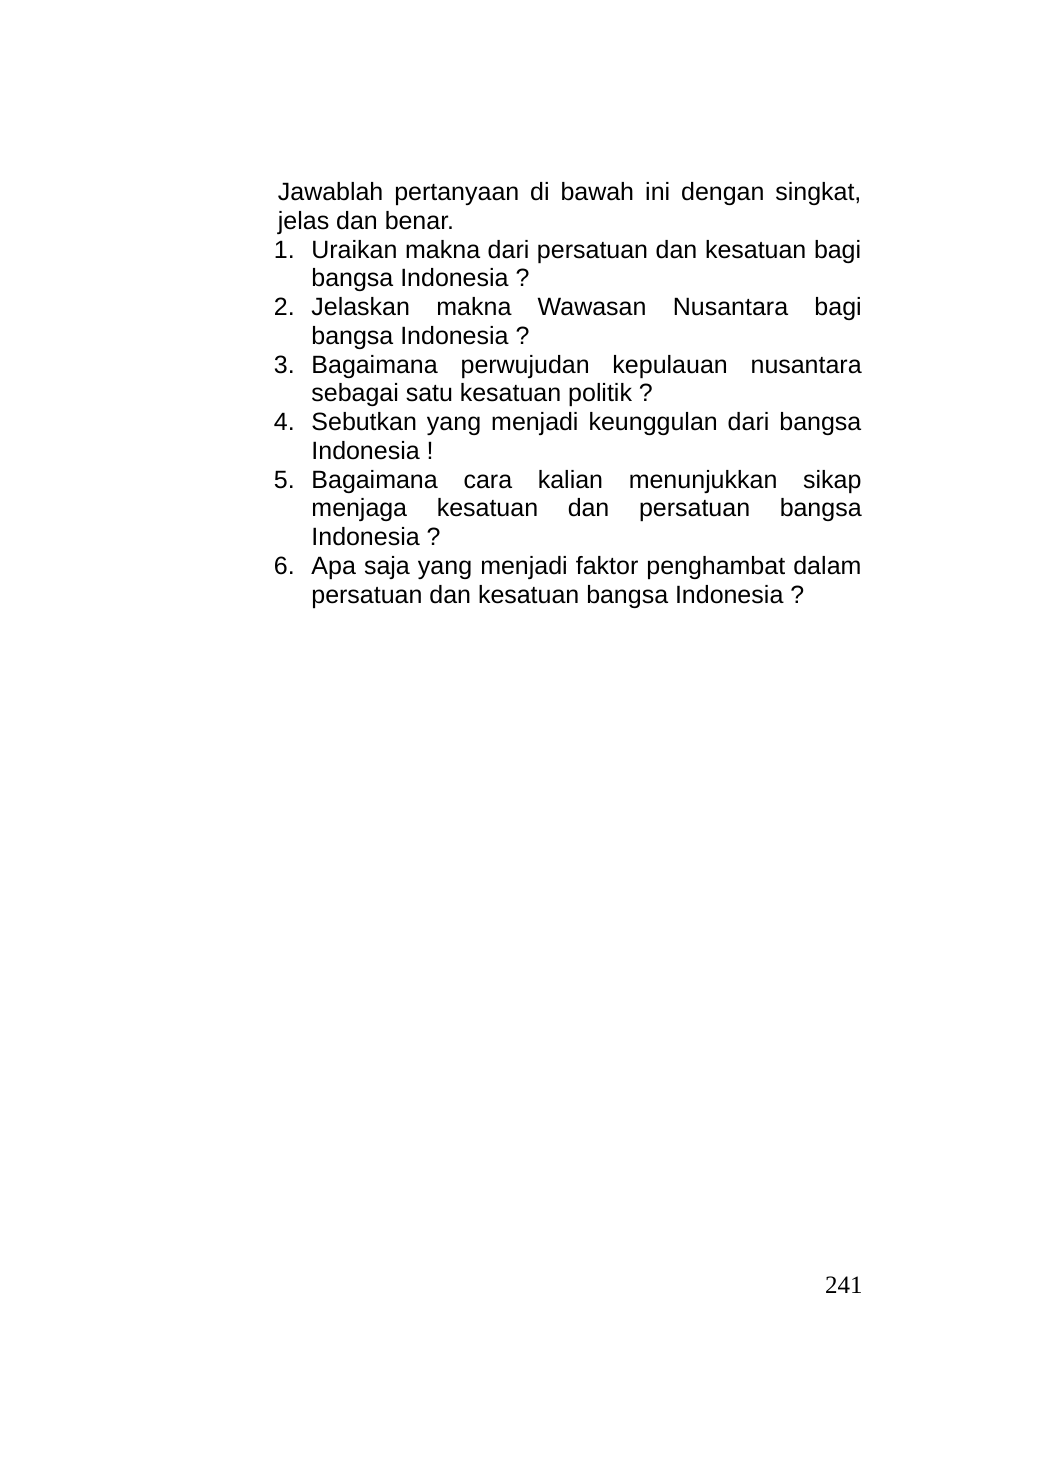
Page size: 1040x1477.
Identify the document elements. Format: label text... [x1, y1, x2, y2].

text Jawablah pertanyaan di bawah ini dengan singkat, jelas dan benar. [278, 177, 862, 235]
list Bagaimana cara kalian menunjukkan sikap menjaga kesatuan dan persatuan bangsa Indonesia ? [274, 465, 862, 551]
list Jelaskan makna Wawasan Nusantara bagi bangsa Indonesia ? [274, 292, 862, 350]
list Sebutkan yang menjadi keunggulan dari bangsa Indonesia ! [274, 407, 862, 465]
list Apa saja yang menjadi faktor penghambat dalam persatuan dan kesatuan bangsa Indonesia ? [274, 551, 862, 608]
list Bagaimana perwujudan kepulauan nusantara sebagai satu kesatuan politik ? [274, 350, 862, 407]
list Uraikan makna dari persatuan dan kesatuan bagi bangsa Indonesia ? [274, 235, 862, 292]
